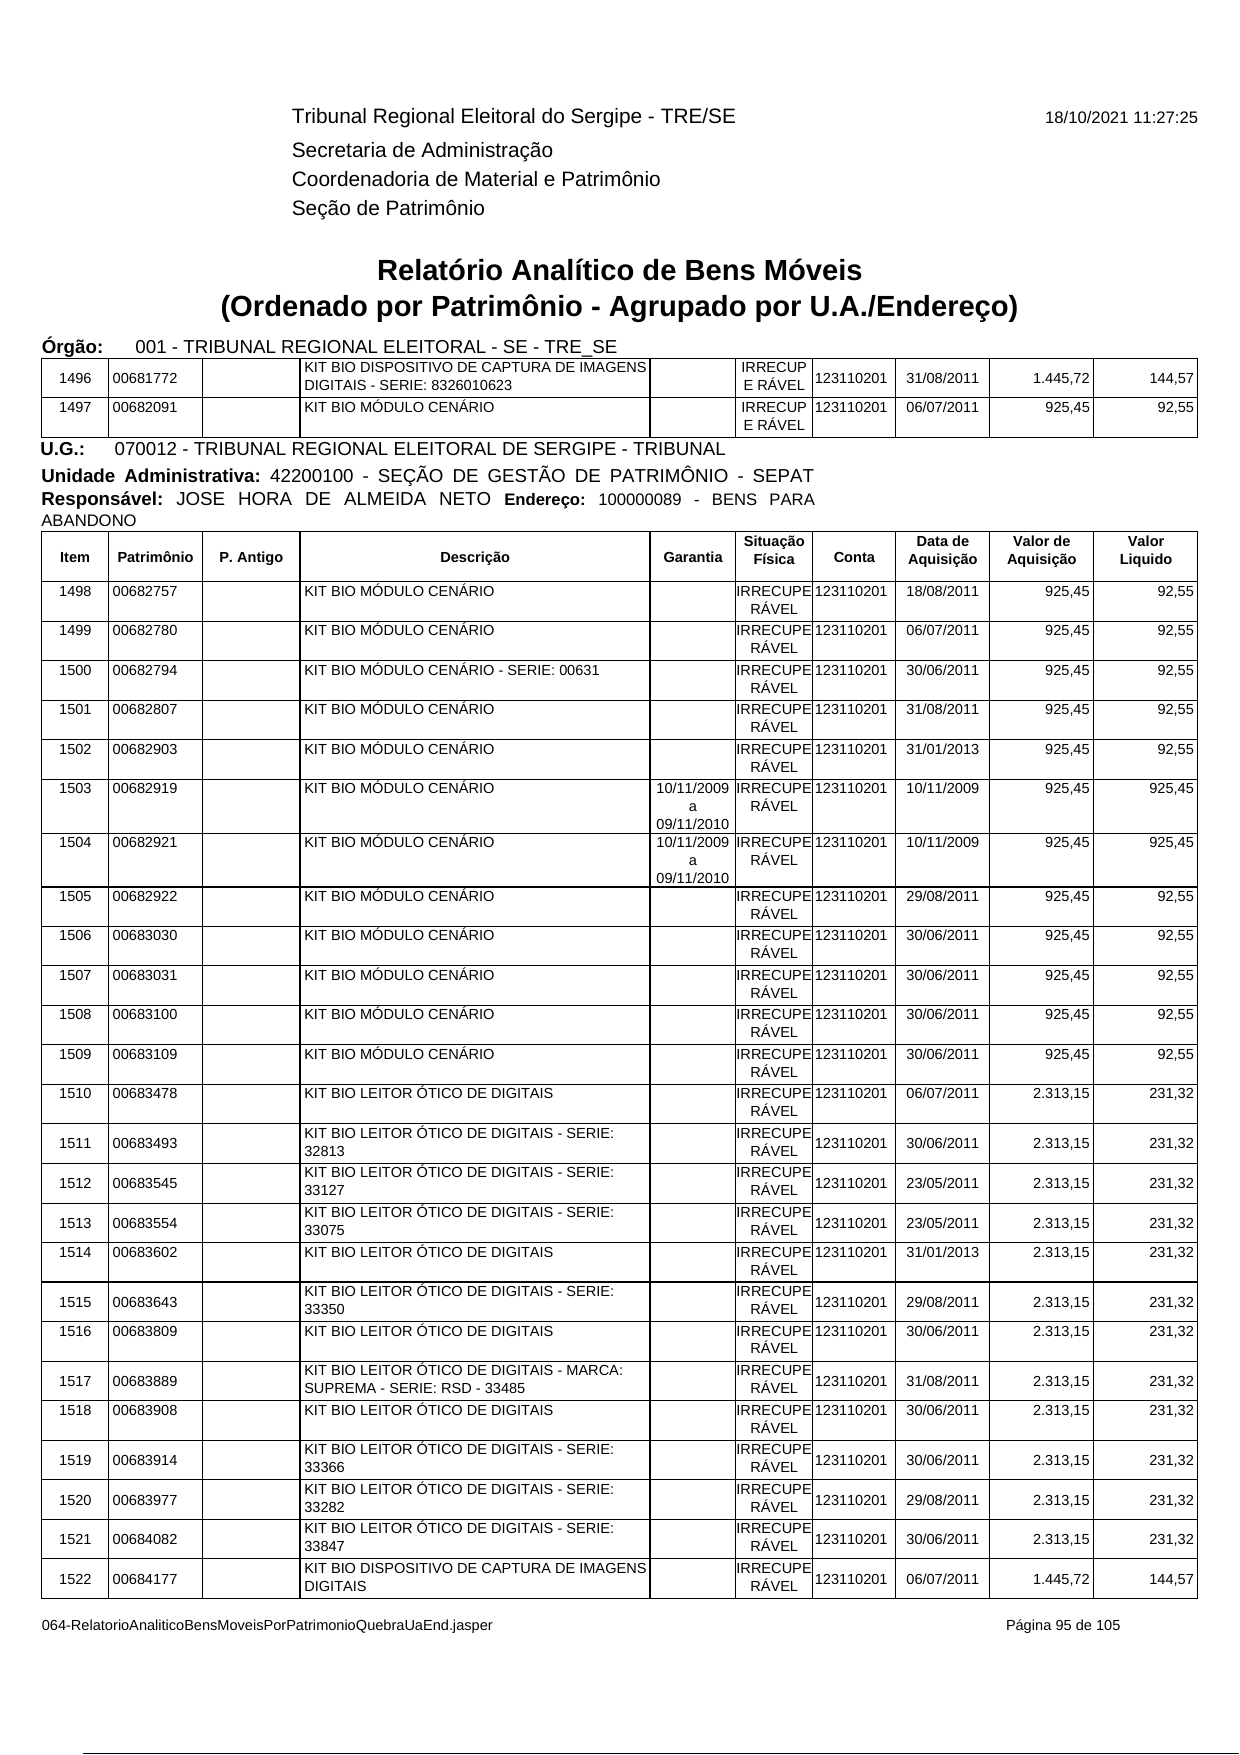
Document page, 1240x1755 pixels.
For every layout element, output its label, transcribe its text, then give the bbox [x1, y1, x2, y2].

table_cell KIT BIO LEITOR ÓTICO DE DIGITAIS [301, 1322, 649, 1361]
table_cell [651, 1243, 735, 1281]
table_cell 123110201 [813, 701, 895, 739]
table_cell [203, 661, 299, 700]
table_cell 00681772 [109, 359, 202, 397]
table_header P. Antigo [203, 532, 299, 581]
table_cell [203, 398, 299, 437]
table_cell KIT BIO DISPOSITIVO DE CAPTURA DE IMAGENS DIGITAIS [301, 1559, 649, 1598]
table_cell 1520 [42, 1480, 108, 1519]
table_cell [203, 1283, 299, 1321]
table_cell 123110201 [813, 927, 895, 965]
table_cell 123110201 [813, 661, 895, 700]
table_cell [203, 1243, 299, 1281]
table_cell 1.445,72 [990, 1559, 1093, 1598]
table_cell 231,32 [1094, 1283, 1197, 1321]
table_cell 123110201 [813, 966, 895, 1005]
table_cell IRRECUPE RÁVEL [736, 582, 812, 621]
table_cell 925,45 [990, 661, 1093, 700]
table_cell 10/11/2009 [896, 834, 989, 886]
table_cell [203, 1006, 299, 1044]
table_cell 23/05/2011 [896, 1204, 989, 1242]
table_cell 00684177 [109, 1559, 202, 1598]
table_cell 1510 [42, 1085, 108, 1123]
table_cell 231,32 [1094, 1441, 1197, 1479]
table_cell 925,45 [1094, 834, 1197, 886]
table_cell 123110201 [813, 1085, 895, 1123]
table_cell [203, 1322, 299, 1361]
table_cell 123110201 [813, 1520, 895, 1558]
table_cell KIT BIO LEITOR ÓTICO DE DIGITAIS - MARCA: SUPREMA - SERIE: RSD - 33485 [301, 1362, 649, 1400]
table_cell 123110201 [813, 834, 895, 886]
table_cell 06/07/2011 [896, 1559, 989, 1598]
table_header Valor de Aquisição [990, 532, 1093, 581]
table_cell 1499 [42, 622, 108, 660]
table_cell 92,55 [1094, 966, 1197, 1005]
table_cell IRRECUPE RÁVEL [736, 398, 812, 437]
table_cell IRRECUPE RÁVEL [736, 888, 812, 926]
table_cell [203, 927, 299, 965]
table_cell 123110201 [813, 1243, 895, 1281]
table_cell KIT BIO MÓDULO CENÁRIO [301, 1045, 649, 1084]
table_cell 2.313,15 [990, 1164, 1093, 1202]
table_cell 00684082 [109, 1520, 202, 1558]
table_cell 123110201 [813, 1045, 895, 1084]
table_cell 1502 [42, 740, 108, 779]
table_cell 231,32 [1094, 1362, 1197, 1400]
table_cell 00683977 [109, 1480, 202, 1519]
table_cell 30/06/2011 [896, 661, 989, 700]
table_cell KIT BIO LEITOR ÓTICO DE DIGITAIS [301, 1401, 649, 1439]
table_cell 123110201 [813, 582, 895, 621]
text Unidade Administrativa: 42200100 - SEÇÃO DE GESTÃO DE PATRIMÔNIO - SEPAT Responsável: JOSE HORA DE ALMEIDA NETO Endereço: 100000089 - BENS PARA ABANDONO [41, 465, 815, 530]
table_cell 123110201 [813, 1006, 895, 1044]
table_cell 1518 [42, 1401, 108, 1439]
table_cell IRRECUPE RÁVEL [736, 701, 812, 739]
table_cell 30/06/2011 [896, 1441, 989, 1479]
table_cell 92,55 [1094, 701, 1197, 739]
table_cell [203, 740, 299, 779]
table_cell [203, 1401, 299, 1439]
table_cell IRRECUPE RÁVEL [736, 834, 812, 886]
table_cell IRRECUPE RÁVEL [736, 1204, 812, 1242]
table_cell [203, 1045, 299, 1084]
table_cell [651, 1322, 735, 1361]
table_cell 925,45 [990, 888, 1093, 926]
table_header Situação Física [736, 532, 812, 581]
table_cell 2.313,15 [990, 1085, 1093, 1123]
table_cell 2.313,15 [990, 1204, 1093, 1242]
table_cell 00683031 [109, 966, 202, 1005]
table_cell 231,32 [1094, 1085, 1197, 1123]
table_cell IRRECUPE RÁVEL [736, 780, 812, 832]
table_cell IRRECUPE RÁVEL [736, 661, 812, 700]
table_cell 123110201 [813, 1559, 895, 1598]
table_cell 123110201 [813, 1322, 895, 1361]
table_cell 231,32 [1094, 1322, 1197, 1361]
table_cell 00683478 [109, 1085, 202, 1123]
table_cell [203, 1085, 299, 1123]
table_cell [203, 359, 299, 397]
table_header Patrimônio [109, 532, 202, 581]
table_cell [651, 1204, 735, 1242]
table_cell 06/07/2011 [896, 1085, 989, 1123]
table_cell IRRECUPE RÁVEL [736, 359, 812, 397]
table_cell 31/01/2013 [896, 740, 989, 779]
table_cell [651, 888, 735, 926]
table_cell 23/05/2011 [896, 1164, 989, 1202]
table_cell 925,45 [1094, 780, 1197, 832]
table_cell 925,45 [990, 966, 1093, 1005]
table_cell 925,45 [990, 1045, 1093, 1084]
table_cell 00683908 [109, 1401, 202, 1439]
table_cell 00682091 [109, 398, 202, 437]
table_cell 1513 [42, 1204, 108, 1242]
table_cell 00683889 [109, 1362, 202, 1400]
table_cell 2.313,15 [990, 1362, 1093, 1400]
table_header Valor Liquido [1094, 532, 1197, 581]
table_cell 123110201 [813, 359, 895, 397]
table_cell 925,45 [990, 927, 1093, 965]
table_cell 1497 [42, 398, 108, 437]
table_cell 06/07/2011 [896, 398, 989, 437]
table_cell IRRECUPE RÁVEL [736, 1164, 812, 1202]
table_cell 00683809 [109, 1322, 202, 1361]
table_cell 92,55 [1094, 1006, 1197, 1044]
table_cell 1508 [42, 1006, 108, 1044]
table_cell [651, 701, 735, 739]
table_cell 92,55 [1094, 582, 1197, 621]
table_cell 123110201 [813, 740, 895, 779]
table_cell IRRECUPE RÁVEL [736, 1480, 812, 1519]
table_cell KIT BIO MÓDULO CENÁRIO [301, 1006, 649, 1044]
table_cell [651, 1559, 735, 1598]
table_cell 925,45 [990, 780, 1093, 832]
table_cell [203, 780, 299, 832]
table_cell 2.313,15 [990, 1520, 1093, 1558]
table_cell [651, 966, 735, 1005]
table_cell KIT BIO MÓDULO CENÁRIO [301, 398, 649, 437]
table_cell 123110201 [813, 1204, 895, 1242]
table_cell IRRECUPE RÁVEL [736, 1006, 812, 1044]
table_cell 925,45 [990, 740, 1093, 779]
table_cell 2.313,15 [990, 1283, 1093, 1321]
table_cell [651, 740, 735, 779]
table_cell [651, 661, 735, 700]
table_header Descrição [301, 532, 649, 581]
table_cell [203, 582, 299, 621]
table_cell 123110201 [813, 1124, 895, 1163]
table_cell 123110201 [813, 1283, 895, 1321]
table_cell 00683493 [109, 1124, 202, 1163]
table_cell 29/08/2011 [896, 888, 989, 926]
table_cell 92,55 [1094, 740, 1197, 779]
table_cell KIT BIO MÓDULO CENÁRIO [301, 582, 649, 621]
table_cell IRRECUPE RÁVEL [736, 966, 812, 1005]
table_cell 10/11/2009 a 09/11/2010 [651, 834, 735, 886]
table_cell KIT BIO LEITOR ÓTICO DE DIGITAIS - SERIE: 33282 [301, 1480, 649, 1519]
table_cell [203, 966, 299, 1005]
table_cell KIT BIO LEITOR ÓTICO DE DIGITAIS - SERIE: 33127 [301, 1164, 649, 1202]
table_cell KIT BIO LEITOR ÓTICO DE DIGITAIS [301, 1243, 649, 1281]
table_cell 2.313,15 [990, 1441, 1093, 1479]
table_cell [651, 1124, 735, 1163]
table_cell KIT BIO LEITOR ÓTICO DE DIGITAIS - SERIE: 33847 [301, 1520, 649, 1558]
table_cell 00683100 [109, 1006, 202, 1044]
table_cell 00682903 [109, 740, 202, 779]
table_cell [203, 1362, 299, 1400]
table_cell 92,55 [1094, 661, 1197, 700]
table_cell 231,32 [1094, 1520, 1197, 1558]
table_header Garantia [651, 532, 735, 581]
table_cell KIT BIO MÓDULO CENÁRIO - SERIE: 00631 [301, 661, 649, 700]
table_cell [651, 1006, 735, 1044]
table_cell [651, 1520, 735, 1558]
table_cell KIT BIO MÓDULO CENÁRIO [301, 622, 649, 660]
table_cell 2.313,15 [990, 1124, 1093, 1163]
table_cell KIT BIO MÓDULO CENÁRIO [301, 780, 649, 832]
table_cell 31/08/2011 [896, 701, 989, 739]
table_cell [651, 398, 735, 437]
table_cell 1506 [42, 927, 108, 965]
table_cell [203, 1480, 299, 1519]
table_cell 18/08/2011 [896, 582, 989, 621]
table_cell KIT BIO MÓDULO CENÁRIO [301, 966, 649, 1005]
table_cell 1504 [42, 834, 108, 886]
table_cell [651, 359, 735, 397]
table_cell IRRECUPE RÁVEL [736, 927, 812, 965]
table_cell IRRECUPE RÁVEL [736, 1045, 812, 1084]
table_cell 123110201 [813, 1362, 895, 1400]
table_cell 2.313,15 [990, 1322, 1093, 1361]
table_cell 123110201 [813, 888, 895, 926]
table_cell [651, 927, 735, 965]
table_cell IRRECUPE RÁVEL [736, 1520, 812, 1558]
table_cell 30/06/2011 [896, 1520, 989, 1558]
table_cell KIT BIO LEITOR ÓTICO DE DIGITAIS - SERIE: 33366 [301, 1441, 649, 1479]
table_cell 92,55 [1094, 622, 1197, 660]
table_header Conta [813, 532, 895, 581]
table_cell [203, 834, 299, 886]
table_cell 925,45 [990, 582, 1093, 621]
table_cell 00683554 [109, 1204, 202, 1242]
table_cell KIT BIO LEITOR ÓTICO DE DIGITAIS - SERIE: 33350 [301, 1283, 649, 1321]
table_cell KIT BIO MÓDULO CENÁRIO [301, 834, 649, 886]
table_cell 144,57 [1094, 359, 1197, 397]
table_cell [651, 1283, 735, 1321]
table_cell 30/06/2011 [896, 927, 989, 965]
table_cell [651, 1045, 735, 1084]
table_cell [651, 1164, 735, 1202]
table_cell 1501 [42, 701, 108, 739]
table_cell 1505 [42, 888, 108, 926]
table_cell 1503 [42, 780, 108, 832]
table_cell 30/06/2011 [896, 1045, 989, 1084]
table_cell [651, 1085, 735, 1123]
table_cell [203, 1204, 299, 1242]
table_cell [203, 888, 299, 926]
table_cell 00682919 [109, 780, 202, 832]
table_cell 1498 [42, 582, 108, 621]
table_cell 00683545 [109, 1164, 202, 1202]
table_cell 00683109 [109, 1045, 202, 1084]
table_cell IRRECUPE RÁVEL [736, 1559, 812, 1598]
table_cell [651, 622, 735, 660]
table_cell KIT BIO MÓDULO CENÁRIO [301, 701, 649, 739]
table_cell [651, 1401, 735, 1439]
table_cell 1507 [42, 966, 108, 1005]
table_cell 29/08/2011 [896, 1283, 989, 1321]
table_cell 30/06/2011 [896, 1006, 989, 1044]
table_cell 31/01/2013 [896, 1243, 989, 1281]
table_cell 231,32 [1094, 1164, 1197, 1202]
table_cell 231,32 [1094, 1204, 1197, 1242]
table_cell IRRECUPE RÁVEL [736, 1283, 812, 1321]
table_cell 231,32 [1094, 1243, 1197, 1281]
table_cell KIT BIO LEITOR ÓTICO DE DIGITAIS [301, 1085, 649, 1123]
table_cell 31/08/2011 [896, 1362, 989, 1400]
table_cell 1.445,72 [990, 359, 1093, 397]
table_cell 925,45 [990, 1006, 1093, 1044]
table_cell IRRECUPE RÁVEL [736, 1322, 812, 1361]
table_cell 123110201 [813, 1401, 895, 1439]
table_cell 1519 [42, 1441, 108, 1479]
table_cell IRRECUPE RÁVEL [736, 1085, 812, 1123]
table_cell 30/06/2011 [896, 1322, 989, 1361]
table_cell 00682780 [109, 622, 202, 660]
table_cell [203, 1124, 299, 1163]
table_cell 1496 [42, 359, 108, 397]
table_cell 1511 [42, 1124, 108, 1163]
table_cell IRRECUPE RÁVEL [736, 1124, 812, 1163]
table_cell 29/08/2011 [896, 1480, 989, 1519]
table_cell 92,55 [1094, 927, 1197, 965]
table_cell 92,55 [1094, 888, 1197, 926]
table_cell 31/08/2011 [896, 359, 989, 397]
table_cell IRRECUPE RÁVEL [736, 1243, 812, 1281]
table_cell 10/11/2009 a 09/11/2010 [651, 780, 735, 832]
table_cell [651, 582, 735, 621]
table_cell 10/11/2009 [896, 780, 989, 832]
table_cell 1514 [42, 1243, 108, 1281]
table_cell 00683030 [109, 927, 202, 965]
table_cell 925,45 [990, 398, 1093, 437]
table_cell 123110201 [813, 622, 895, 660]
table_cell 30/06/2011 [896, 1124, 989, 1163]
table_cell 1521 [42, 1520, 108, 1558]
table_cell 00682757 [109, 582, 202, 621]
table_cell 1515 [42, 1283, 108, 1321]
table_cell 1509 [42, 1045, 108, 1084]
table_cell 2.313,15 [990, 1480, 1093, 1519]
table_cell IRRECUPE RÁVEL [736, 1362, 812, 1400]
table_cell 30/06/2011 [896, 1401, 989, 1439]
table_cell IRRECUPE RÁVEL [736, 740, 812, 779]
table_cell 06/07/2011 [896, 622, 989, 660]
table_cell 00682807 [109, 701, 202, 739]
table_cell 1517 [42, 1362, 108, 1400]
table_cell [203, 1520, 299, 1558]
table_cell 231,32 [1094, 1124, 1197, 1163]
table_cell IRRECUPE RÁVEL [736, 1441, 812, 1479]
table_cell [203, 622, 299, 660]
table_cell 30/06/2011 [896, 966, 989, 1005]
table_cell 00682794 [109, 661, 202, 700]
table_cell KIT BIO LEITOR ÓTICO DE DIGITAIS - SERIE: 33075 [301, 1204, 649, 1242]
table_cell KIT BIO DISPOSITIVO DE CAPTURA DE IMAGENS DIGITAIS - SERIE: 8326010623 [301, 359, 649, 397]
table_cell [651, 1441, 735, 1479]
table_cell 123110201 [813, 1480, 895, 1519]
table_cell [203, 1559, 299, 1598]
table_cell 1512 [42, 1164, 108, 1202]
table_cell 123110201 [813, 1441, 895, 1479]
table_cell 925,45 [990, 622, 1093, 660]
table_cell 00683643 [109, 1283, 202, 1321]
table_cell 00682921 [109, 834, 202, 886]
table_cell 92,55 [1094, 1045, 1197, 1084]
table_header Item [42, 532, 108, 581]
table_cell KIT BIO LEITOR ÓTICO DE DIGITAIS - SERIE: 32813 [301, 1124, 649, 1163]
table_cell KIT BIO MÓDULO CENÁRIO [301, 927, 649, 965]
table_cell 00683602 [109, 1243, 202, 1281]
table_cell KIT BIO MÓDULO CENÁRIO [301, 888, 649, 926]
table_header Data de Aquisição [896, 532, 989, 581]
table_cell [651, 1480, 735, 1519]
table_cell 00682922 [109, 888, 202, 926]
table_cell IRRECUPE RÁVEL [736, 622, 812, 660]
text U.G.: 070012 - TRIBUNAL REGIONAL ELEITORAL DE SERGIPE - TRIBUNAL [40, 438, 1089, 459]
table_cell 00683914 [109, 1441, 202, 1479]
table_cell KIT BIO MÓDULO CENÁRIO [301, 740, 649, 779]
table_cell 123110201 [813, 398, 895, 437]
table_cell [203, 1164, 299, 1202]
table_cell 144,57 [1094, 1559, 1197, 1598]
table_cell 925,45 [990, 834, 1093, 886]
table_cell 1500 [42, 661, 108, 700]
table_cell [651, 1362, 735, 1400]
table_cell [203, 1441, 299, 1479]
table_cell IRRECUPE RÁVEL [736, 1401, 812, 1439]
table_cell 2.313,15 [990, 1401, 1093, 1439]
table_cell [203, 701, 299, 739]
table_cell 2.313,15 [990, 1243, 1093, 1281]
table_cell 123110201 [813, 1164, 895, 1202]
table_cell 231,32 [1094, 1401, 1197, 1439]
table_cell 123110201 [813, 780, 895, 832]
table_cell 1522 [42, 1559, 108, 1598]
table_cell 1516 [42, 1322, 108, 1361]
table_cell 92,55 [1094, 398, 1197, 437]
table_cell 925,45 [990, 701, 1093, 739]
table_cell 231,32 [1094, 1480, 1197, 1519]
